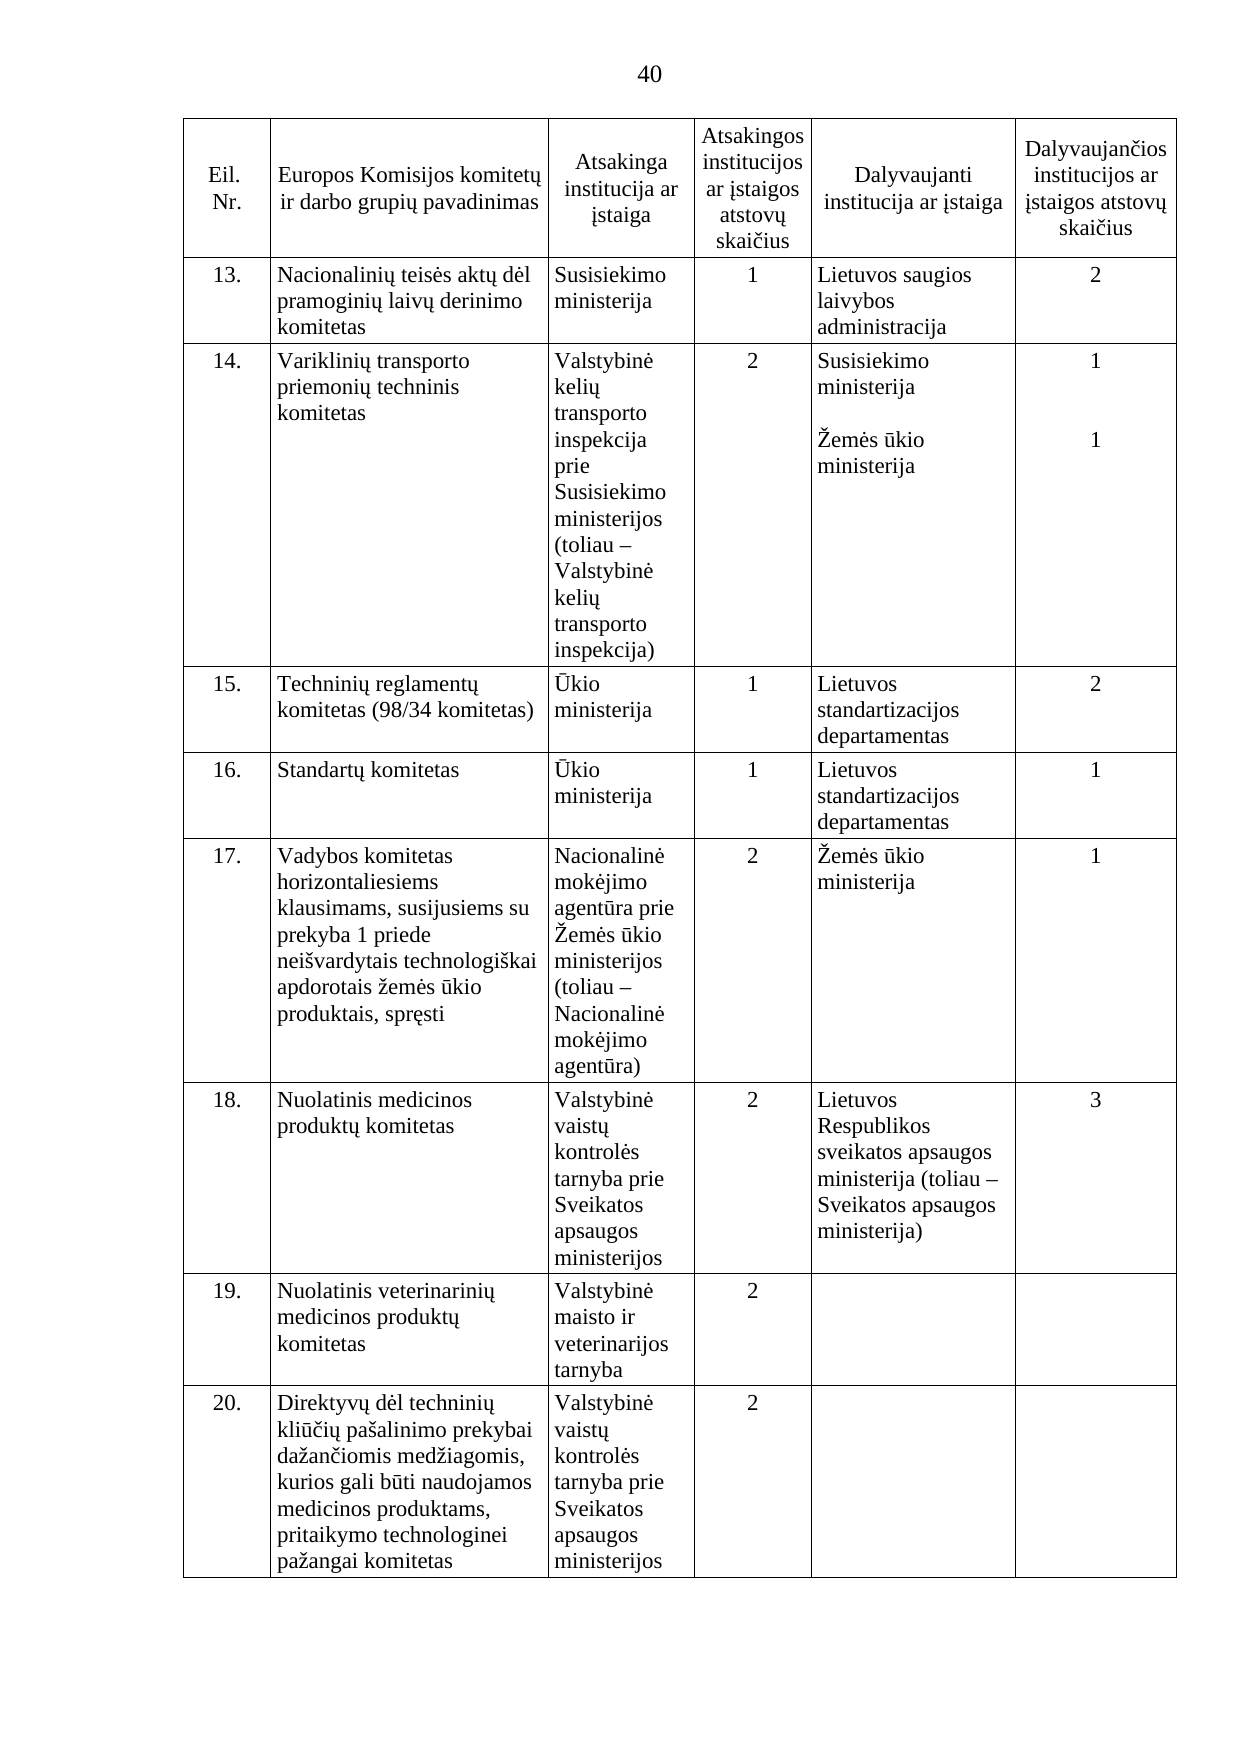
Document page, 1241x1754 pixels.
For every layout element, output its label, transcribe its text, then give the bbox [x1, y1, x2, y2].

table_cell [812, 1274, 1015, 1385]
table_cell 15. [184, 667, 270, 752]
table_cell 2 [695, 344, 811, 666]
table_cell Valstybinė vaistų kontrolės tarnyba prie Sveikatos apsaugos ministerijos [549, 1386, 694, 1577]
table_cell Susisiekimo ministerija [549, 258, 694, 343]
table_cell Standartų komitetas [271, 753, 548, 838]
table_cell 2 [695, 1083, 811, 1273]
table_cell 1 [695, 258, 811, 343]
table_cell 1 1 [1016, 344, 1176, 666]
table_cell 2 [695, 1274, 811, 1385]
table_header Atsakingos institucijos ar įstaigos atstovų skaičius [695, 119, 811, 257]
table_cell [1016, 1386, 1176, 1577]
table_cell Ūkio ministerija [549, 753, 694, 838]
table_cell 1 [695, 753, 811, 838]
table_cell Lietuvos saugios laivybos administracija [812, 258, 1015, 343]
table_cell [1177, 257, 1187, 343]
table_cell Valstybinė kelių transporto inspekcija prie Susisiekimo ministerijos (toliau – Valstybinė kelių transporto inspekcija) [549, 344, 694, 666]
table_cell Susisiekimo ministerija Žemės ūkio ministerija [812, 344, 1015, 666]
table_cell Valstybinė maisto ir veterinarijos tarnyba [549, 1274, 694, 1385]
table_cell 1 [695, 667, 811, 752]
table_header Dalyvaujanti institucija ar įstaiga [812, 119, 1015, 257]
table_cell Nacionalinė mokėjimo agentūra prie Žemės ūkio ministerijos (toliau – Nacionalinė mokėjimo agentūra) [549, 839, 694, 1082]
table_cell Variklinių transporto priemonių techninis komitetas [271, 344, 548, 666]
table_cell Lietuvos Respublikos sveikatos apsaugos ministerija (toliau – Sveikatos apsaugos ministerija) [812, 1083, 1015, 1273]
table_cell 2 [695, 1386, 811, 1577]
table_cell 16. [184, 753, 270, 838]
table_cell Lietuvos standartizacijos departamentas [812, 667, 1015, 752]
table_cell 3 [1016, 1083, 1176, 1273]
table_cell [1177, 666, 1187, 752]
table_cell 1 [1016, 753, 1176, 838]
table_cell [1177, 1273, 1187, 1385]
table_cell Direktyvų dėl techninių kliūčių pašalinimo prekybai dažančiomis medžiagomis, kurios gali būti naudojamos medicinos produktams, pritaikymo technologinei pažangai komitetas [271, 1386, 548, 1577]
table_cell Ūkio ministerija [549, 667, 694, 752]
table_cell 2 [695, 839, 811, 1082]
table_header [1177, 118, 1187, 257]
table_header Dalyvaujančios institucijos ar įstaigos atstovų skaičius [1016, 119, 1176, 257]
table_cell [812, 1386, 1015, 1577]
table_cell Nacionalinių teisės aktų dėl pramoginių laivų derinimo komitetas [271, 258, 548, 343]
table_cell [1016, 1274, 1176, 1385]
table_cell [1177, 343, 1187, 666]
table_cell 2 [1016, 667, 1176, 752]
table_cell [1177, 838, 1187, 1082]
table_cell [1177, 752, 1187, 838]
table_cell 13. [184, 258, 270, 343]
table_cell 17. [184, 839, 270, 1082]
table_header Eil. Nr. [184, 119, 270, 257]
table_cell Nuolatinis medicinos produktų komitetas [271, 1083, 548, 1273]
table_cell Valstybinė vaistų kontrolės tarnyba prie Sveikatos apsaugos ministerijos [549, 1083, 694, 1273]
table_cell 14. [184, 344, 270, 666]
table_cell 2 [1016, 258, 1176, 343]
table_header Atsakinga institucija ar įstaiga [549, 119, 694, 257]
table_cell 18. [184, 1083, 270, 1273]
table_cell Žemės ūkio ministerija [812, 839, 1015, 1082]
table_cell [1177, 1385, 1187, 1577]
table_cell 19. [184, 1274, 270, 1385]
table_cell Techninių reglamentų komitetas (98/34 komitetas) [271, 667, 548, 752]
table_cell Lietuvos standartizacijos departamentas [812, 753, 1015, 838]
table_header Europos Komisijos komitetų ir darbo grupių pavadinimas [271, 119, 548, 257]
table_cell [1177, 1082, 1187, 1273]
table_cell Nuolatinis veterinarinių medicinos produktų komitetas [271, 1274, 548, 1385]
table_cell Vadybos komitetas horizontaliesiems klausimams, susijusiems su prekyba 1 priede neišvardytais technologiškai apdorotais žemės ūkio produktais, spręsti [271, 839, 548, 1082]
table_cell 1 [1016, 839, 1176, 1082]
table_cell 20. [184, 1386, 270, 1577]
